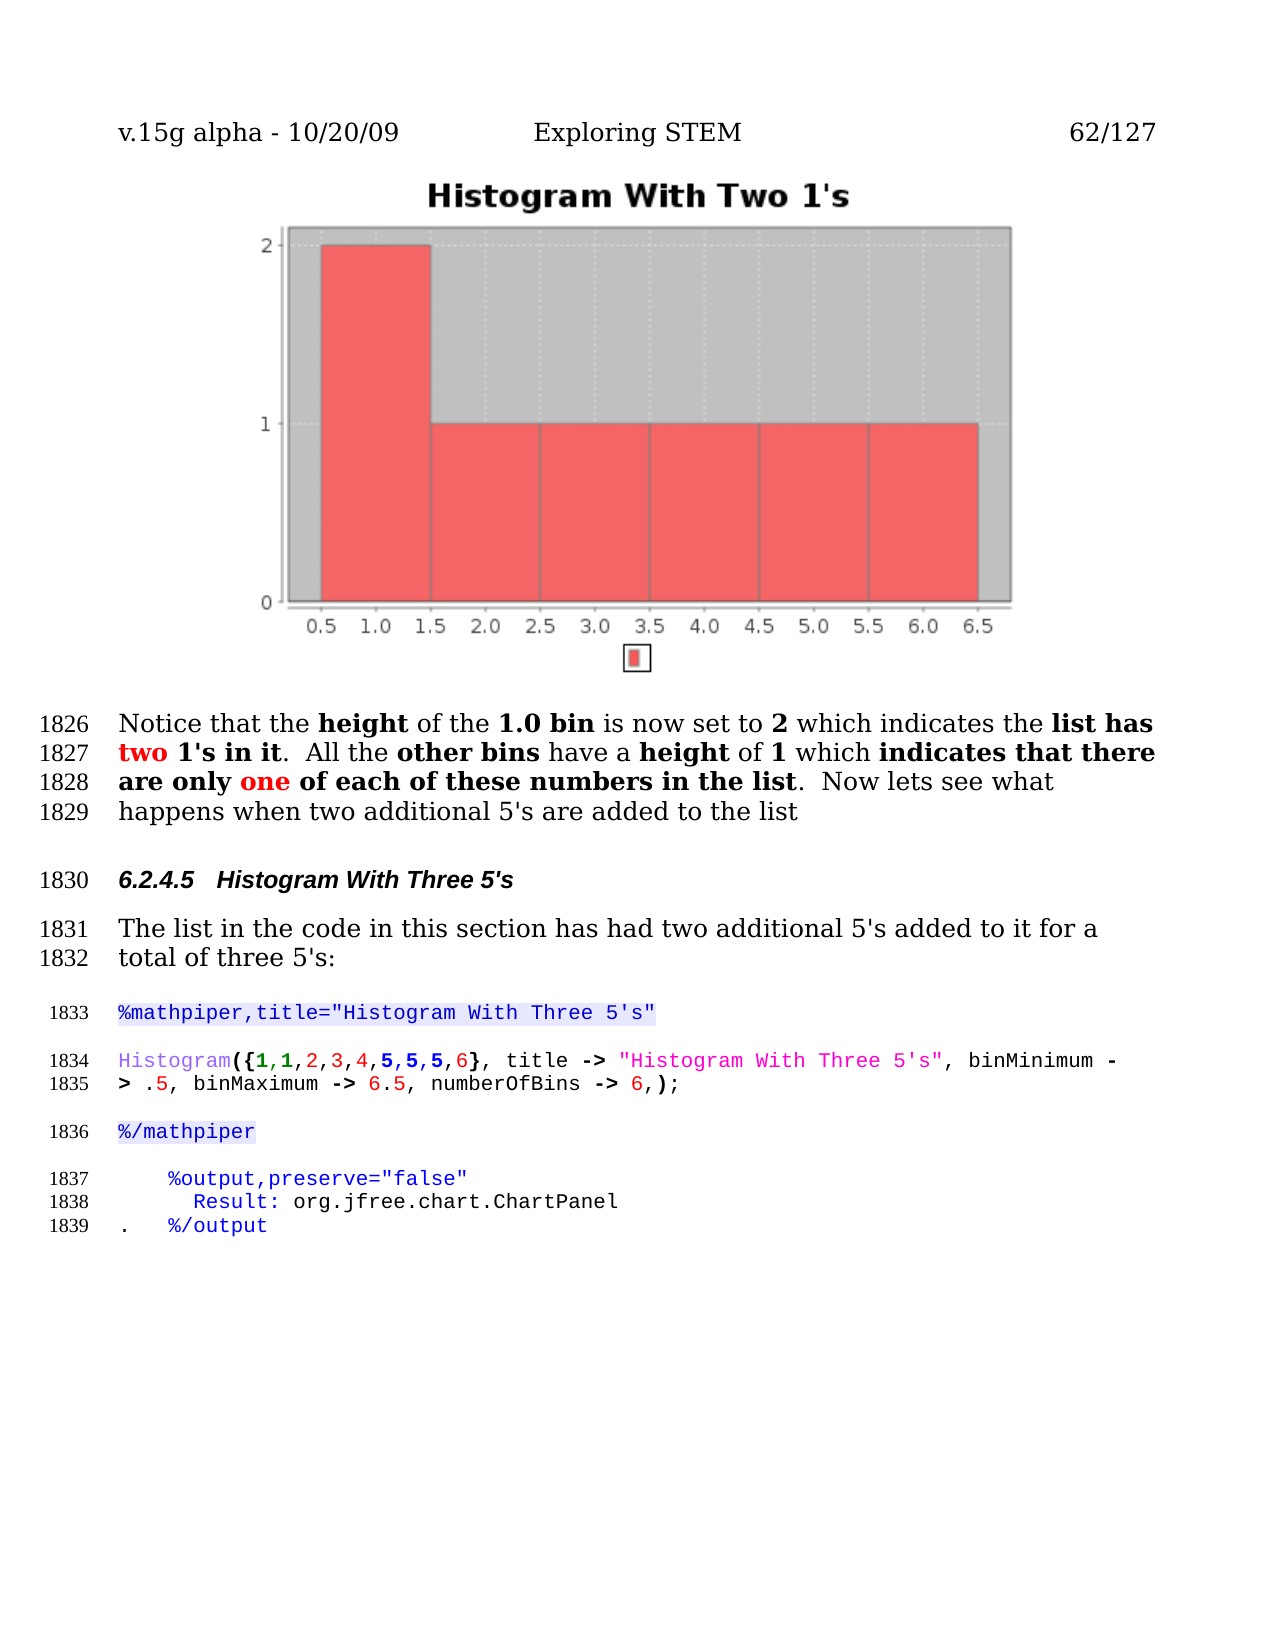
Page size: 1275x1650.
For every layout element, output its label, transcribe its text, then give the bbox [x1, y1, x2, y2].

text Result: org.jfree.chart.ChartPanel [118, 1192, 1157, 1215]
text %/mathpiper [118, 1121, 1157, 1144]
text The list in the code in this section has had two additional 5's added to it for a total of three 5's: [118, 914, 1157, 973]
text %output,preserve="false" [118, 1168, 1157, 1192]
text . %/output [118, 1215, 1157, 1239]
picture [245, 176, 1030, 674]
text %mathpiper,title="Histogram With Three 5's" [118, 1002, 1157, 1026]
text Notice that the height of the 1.0 bin is now set to 2 which indicates the list has two 1's in it. All the other bins have a height of 1 which indicates that there are only one of each of these numbers in the list. Now lets see what happens when two additional 5's are added to the list [118, 708, 1157, 826]
text Histogram({1,1,2,3,4,5,5,5,6}, title -> "Histogram With Three 5's", binMinimum -> .5, binMaximum -> 6.5, numberOfBins -> 6,); [118, 1050, 1157, 1097]
subtitle Histogram With Three 5's [118, 865, 1157, 893]
